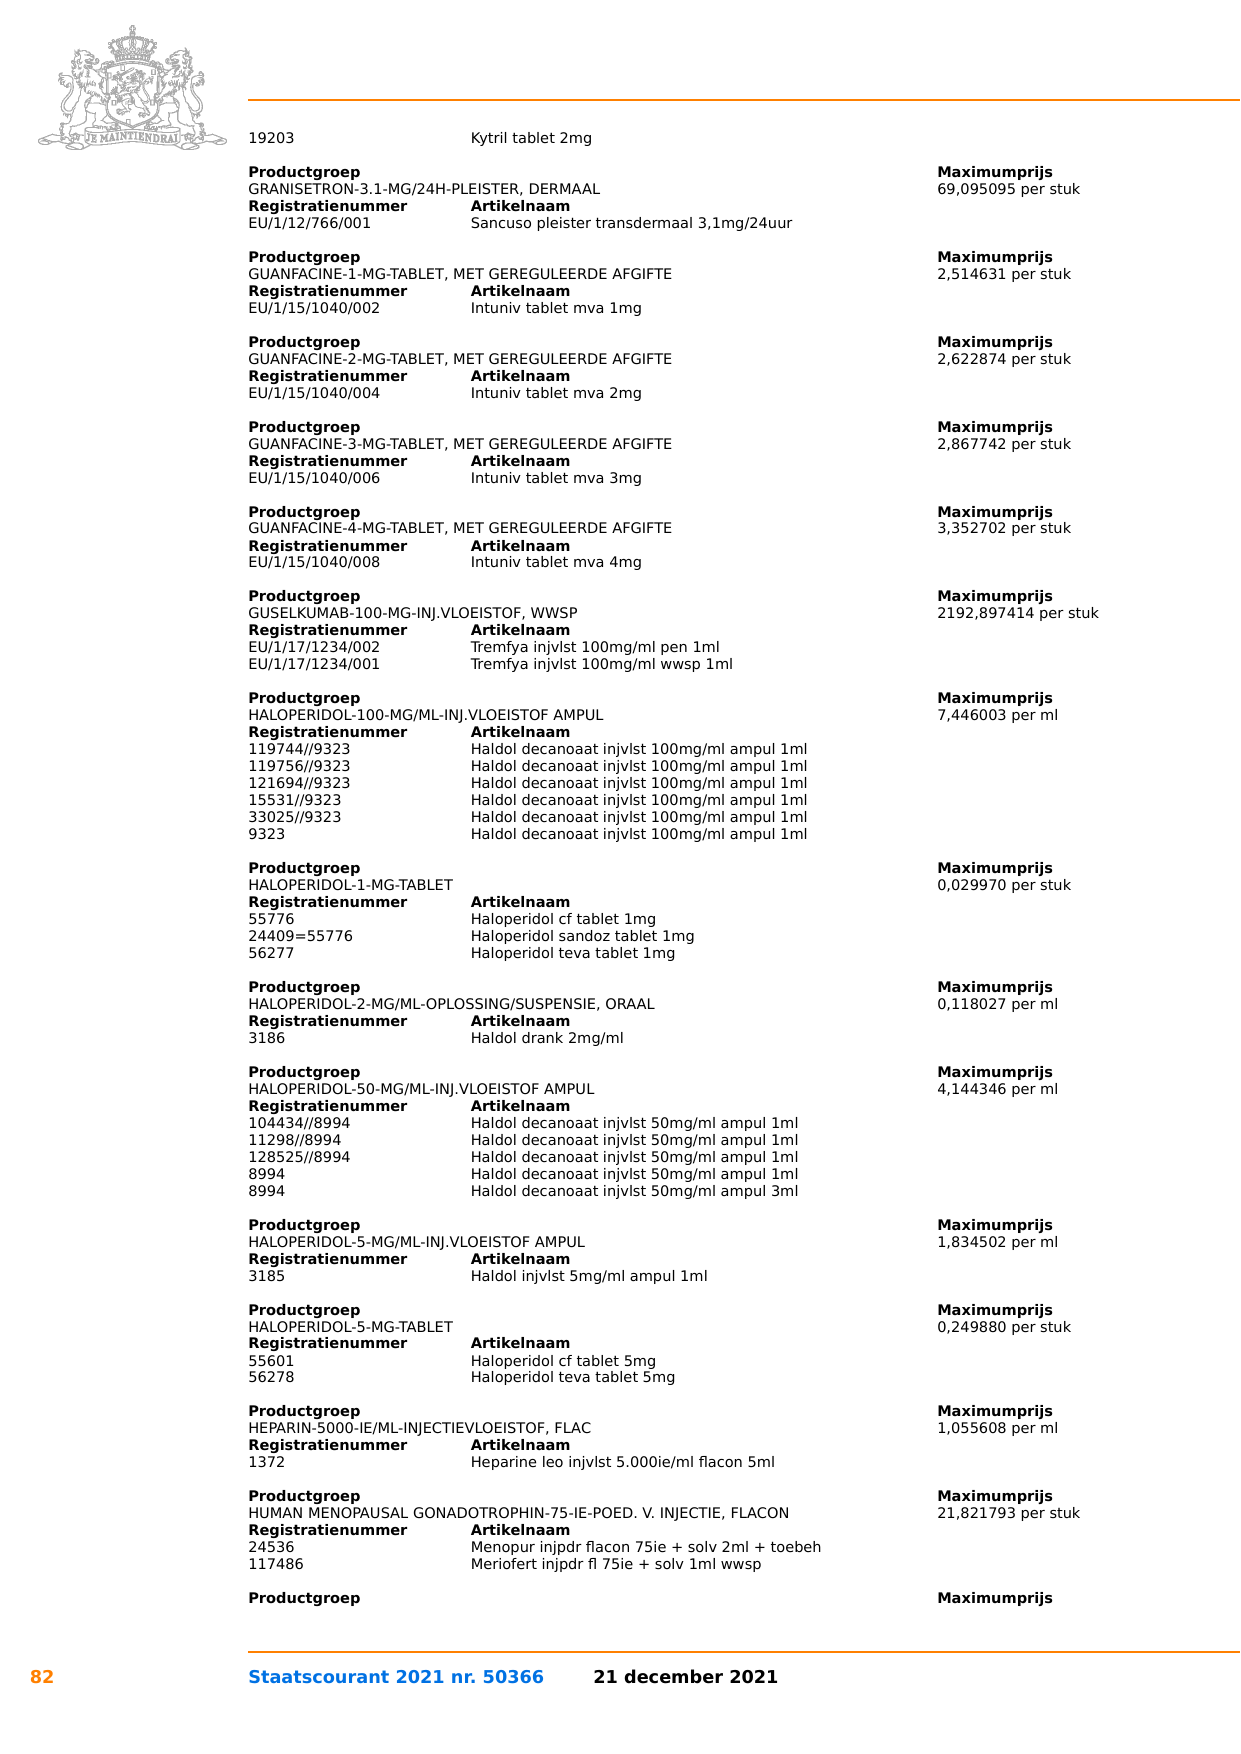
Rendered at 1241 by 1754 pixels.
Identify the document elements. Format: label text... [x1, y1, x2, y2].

table_cell Menopur injpdr flacon 75ie + solv 2ml + toebeh [465, 1539, 1163, 1556]
table_cell GUANFACINE-2-MG-TABLET, MET GEREGULEERDE AFGIFTE [248, 351, 931, 368]
table_cell Artikelnaam [465, 1437, 931, 1454]
table_cell [465, 690, 931, 707]
table_cell HALOPERIDOL-100-MG/ML-INJ.VLOEISTOF AMPUL [248, 707, 931, 724]
table_cell [465, 979, 931, 996]
table_cell 1372 [248, 1454, 464, 1471]
table_cell 7,446003 per ml [931, 707, 1163, 724]
table_cell Artikelnaam [465, 622, 931, 639]
table_cell GUSELKUMAB-100-MG-INJ.VLOEISTOF, WWSP [248, 605, 931, 622]
table_cell [931, 1335, 1163, 1352]
table_cell Haldol decanoaat injvlst 50mg/ml ampul 1ml [465, 1166, 1163, 1183]
table_cell Haldol decanoaat injvlst 100mg/ml ampul 1ml [465, 809, 1163, 826]
table_cell Haldol decanoaat injvlst 100mg/ml ampul 1ml [465, 775, 1163, 792]
table_cell [248, 317, 1163, 334]
table_cell 24536 [248, 1539, 464, 1556]
table_cell Artikelnaam [465, 198, 931, 215]
table_cell 2,514631 per stuk [931, 266, 1163, 283]
table_cell EU/1/15/1040/002 [248, 300, 464, 317]
table_cell Registratienummer [248, 538, 464, 554]
table_cell 3185 [248, 1268, 464, 1284]
table_cell [931, 538, 1163, 554]
table_cell Productgroep [248, 249, 464, 266]
table_cell Registratienummer [248, 1013, 464, 1030]
table_cell 56278 [248, 1369, 464, 1386]
table_cell [248, 1200, 1163, 1217]
table_cell Artikelnaam [465, 894, 931, 911]
table_cell 104434//8994 [248, 1115, 464, 1132]
table_cell Maximumprijs [931, 588, 1163, 605]
table_cell GRANISETRON-3.1-MG/24H-PLEISTER, DERMAAL [248, 181, 931, 198]
table_cell Productgroep [248, 1301, 464, 1318]
table_cell Productgroep [248, 334, 464, 351]
table_cell Registratienummer [248, 368, 464, 384]
table_cell Artikelnaam [465, 1013, 931, 1030]
table_cell Maximumprijs [931, 1064, 1163, 1081]
table_cell Maximumprijs [931, 504, 1163, 520]
table_cell [465, 1488, 931, 1505]
table_cell [248, 402, 1163, 418]
table_cell HALOPERIDOL-5-MG-TABLET [248, 1319, 931, 1335]
table_cell Haldol injvlst 5mg/ml ampul 1ml [465, 1268, 1163, 1284]
table_cell Haldol decanoaat injvlst 100mg/ml ampul 1ml [465, 758, 1163, 775]
table_cell [931, 1437, 1163, 1454]
table_cell Registratienummer [248, 198, 464, 215]
table_cell [248, 486, 1163, 503]
table_cell [931, 368, 1163, 384]
table_cell 1,055608 per ml [931, 1420, 1163, 1437]
table_cell Heparine leo injvlst 5.000ie/ml flacon 5ml [465, 1454, 1163, 1471]
table_cell Productgroep [248, 504, 464, 520]
table_cell HALOPERIDOL-1-MG-TABLET [248, 877, 931, 894]
table_cell Meriofert injpdr fl 75ie + solv 1ml wwsp [465, 1556, 1163, 1573]
table_cell 2,622874 per stuk [931, 351, 1163, 368]
table_cell Registratienummer [248, 283, 464, 300]
table_cell Tremfya injvlst 100mg/ml wwsp 1ml [465, 656, 1163, 673]
table_cell Productgroep [248, 1403, 464, 1420]
table_cell 8994 [248, 1166, 464, 1183]
table_cell Artikelnaam [465, 538, 931, 554]
table_cell Productgroep [248, 1590, 464, 1607]
table_cell Registratienummer [248, 622, 464, 639]
table_cell 121694//9323 [248, 775, 464, 792]
table_cell [248, 232, 1163, 249]
table_cell [248, 1573, 1163, 1590]
table_cell Artikelnaam [465, 1335, 931, 1352]
table_cell 69,095095 per stuk [931, 181, 1163, 198]
table_cell Registratienummer [248, 1098, 464, 1115]
table_cell 1,834502 per ml [931, 1234, 1163, 1251]
table_cell Kytril tablet 2mg [465, 130, 1163, 147]
table_cell 128525//8994 [248, 1149, 464, 1166]
table_cell [931, 1098, 1163, 1115]
table_cell [931, 622, 1163, 639]
table_cell [931, 894, 1163, 911]
table_cell Registratienummer [248, 1437, 464, 1454]
table_cell Maximumprijs [931, 1217, 1163, 1233]
table_cell 33025//9323 [248, 809, 464, 826]
table_cell Maximumprijs [931, 1301, 1163, 1318]
table_cell 0,249880 per stuk [931, 1319, 1163, 1335]
table_cell Maximumprijs [931, 979, 1163, 996]
table_cell [931, 1522, 1163, 1539]
table_cell 3186 [248, 1030, 464, 1047]
table_cell Productgroep [248, 979, 464, 996]
table_cell 8994 [248, 1183, 464, 1199]
table_cell Artikelnaam [465, 1522, 931, 1539]
table_cell Haloperidol sandoz tablet 1mg [465, 928, 1163, 945]
table_cell 21,821793 per stuk [931, 1505, 1163, 1522]
table_cell Maximumprijs [931, 1488, 1163, 1505]
table_cell [931, 724, 1163, 741]
table_cell GUANFACINE-4-MG-TABLET, MET GEREGULEERDE AFGIFTE [248, 520, 931, 537]
table_cell EU/1/15/1040/004 [248, 385, 464, 402]
table_cell [465, 588, 931, 605]
table_cell EU/1/15/1040/006 [248, 470, 464, 486]
table_cell 119744//9323 [248, 741, 464, 758]
table_cell 56277 [248, 945, 464, 962]
table_cell Haldol decanoaat injvlst 100mg/ml ampul 1ml [465, 741, 1163, 758]
table_cell Haldol decanoaat injvlst 50mg/ml ampul 3ml [465, 1183, 1163, 1199]
table_cell 4,144346 per ml [931, 1081, 1163, 1098]
table_cell [248, 962, 1163, 979]
table_cell Registratienummer [248, 1251, 464, 1267]
table_cell Haldol decanoaat injvlst 50mg/ml ampul 1ml [465, 1115, 1163, 1132]
table_cell 9323 [248, 826, 464, 843]
table_cell Maximumprijs [931, 1590, 1163, 1607]
table_cell Maximumprijs [931, 164, 1163, 181]
table_cell 119756//9323 [248, 758, 464, 775]
table_cell Haloperidol cf tablet 5mg [465, 1353, 1163, 1369]
table_cell Intuniv tablet mva 1mg [465, 300, 1163, 317]
table_cell [931, 1013, 1163, 1030]
table_cell Productgroep [248, 860, 464, 877]
table_cell Artikelnaam [465, 368, 931, 384]
table_cell Artikelnaam [465, 1251, 931, 1267]
table_cell [248, 1386, 1163, 1403]
table_cell [248, 1047, 1163, 1064]
table_cell Registratienummer [248, 453, 464, 469]
table_cell Maximumprijs [931, 1403, 1163, 1420]
table_cell Productgroep [248, 588, 464, 605]
table_cell Productgroep [248, 1064, 464, 1081]
table_cell 2,867742 per stuk [931, 436, 1163, 452]
table_cell Productgroep [248, 690, 464, 707]
table_cell Sancuso pleister transdermaal 3,1mg/24uur [465, 215, 1163, 232]
table_cell 55601 [248, 1353, 464, 1369]
table_cell Artikelnaam [465, 283, 931, 300]
table_cell Haldol decanoaat injvlst 100mg/ml ampul 1ml [465, 826, 1163, 843]
table_cell EU/1/17/1234/001 [248, 656, 464, 673]
table_cell [931, 198, 1163, 215]
table_cell [465, 249, 931, 266]
table_cell GUANFACINE-3-MG-TABLET, MET GEREGULEERDE AFGIFTE [248, 436, 931, 452]
table_cell Haldol decanoaat injvlst 100mg/ml ampul 1ml [465, 792, 1163, 809]
table_cell [931, 1251, 1163, 1267]
table_cell HALOPERIDOL-50-MG/ML-INJ.VLOEISTOF AMPUL [248, 1081, 931, 1098]
table_cell [465, 1403, 931, 1420]
table_cell 3,352702 per stuk [931, 520, 1163, 537]
table_cell [465, 1590, 931, 1607]
table_cell [465, 860, 931, 877]
table_cell Maximumprijs [931, 419, 1163, 436]
table_cell [248, 843, 1163, 860]
table_cell HALOPERIDOL-5-MG/ML-INJ.VLOEISTOF AMPUL [248, 1234, 931, 1251]
table_cell [248, 147, 1163, 164]
table_cell HEPARIN-5000-IE/ML-INJECTIEVLOEISTOF, FLAC [248, 1420, 931, 1437]
table_cell [931, 283, 1163, 300]
table_cell [248, 1471, 1163, 1488]
table_cell Maximumprijs [931, 249, 1163, 266]
table_cell [465, 164, 931, 181]
table_cell 2192,897414 per stuk [931, 605, 1163, 622]
table_cell GUANFACINE-1-MG-TABLET, MET GEREGULEERDE AFGIFTE [248, 266, 931, 283]
table_cell 15531//9323 [248, 792, 464, 809]
table_cell Registratienummer [248, 894, 464, 911]
table_cell Registratienummer [248, 1335, 464, 1352]
table_cell Artikelnaam [465, 453, 931, 469]
table_cell EU/1/12/766/001 [248, 215, 464, 232]
table_cell 55776 [248, 911, 464, 928]
table_cell 117486 [248, 1556, 464, 1573]
table_cell [465, 1301, 931, 1318]
table_cell EU/1/15/1040/008 [248, 554, 464, 571]
table_cell 19203 [248, 130, 464, 147]
table_cell Haldol decanoaat injvlst 50mg/ml ampul 1ml [465, 1149, 1163, 1166]
table_cell Artikelnaam [465, 1098, 931, 1115]
table_cell Maximumprijs [931, 860, 1163, 877]
table_cell Haloperidol cf tablet 1mg [465, 911, 1163, 928]
table_cell Intuniv tablet mva 4mg [465, 554, 1163, 571]
table_cell Productgroep [248, 419, 464, 436]
table_cell [465, 419, 931, 436]
table_cell Haloperidol teva tablet 1mg [465, 945, 1163, 962]
table_cell 24409=55776 [248, 928, 464, 945]
table_cell Registratienummer [248, 724, 464, 741]
table_cell Maximumprijs [931, 690, 1163, 707]
table_cell 0,029970 per stuk [931, 877, 1163, 894]
table_cell Artikelnaam [465, 724, 931, 741]
table_cell [465, 334, 931, 351]
table_cell Tremfya injvlst 100mg/ml pen 1ml [465, 639, 1163, 656]
picture [38, 25, 227, 150]
table_cell [931, 453, 1163, 469]
table_cell [465, 1217, 931, 1233]
table_cell Haldol decanoaat injvlst 50mg/ml ampul 1ml [465, 1132, 1163, 1149]
table_cell 0,118027 per ml [931, 996, 1163, 1013]
table_cell HUMAN MENOPAUSAL GONADOTROPHIN-75-IE-POED. V. INJECTIE, FLACON [248, 1505, 931, 1522]
table_cell Haldol drank 2mg/ml [465, 1030, 1163, 1047]
table_cell Productgroep [248, 164, 464, 181]
table_cell Maximumprijs [931, 334, 1163, 351]
table_cell [248, 571, 1163, 588]
table_cell [248, 1285, 1163, 1301]
table_cell Registratienummer [248, 1522, 464, 1539]
table_cell [248, 673, 1163, 690]
table_cell [465, 504, 931, 520]
table_cell Intuniv tablet mva 3mg [465, 470, 1163, 486]
table_cell Productgroep [248, 1488, 464, 1505]
table_cell 11298//8994 [248, 1132, 464, 1149]
table_cell [465, 1064, 931, 1081]
table_cell Haloperidol teva tablet 5mg [465, 1369, 1163, 1386]
table_cell EU/1/17/1234/002 [248, 639, 464, 656]
table_cell HALOPERIDOL-2-MG/ML-OPLOSSING/SUSPENSIE, ORAAL [248, 996, 931, 1013]
table_cell Intuniv tablet mva 2mg [465, 385, 1163, 402]
table_cell Productgroep [248, 1217, 464, 1233]
